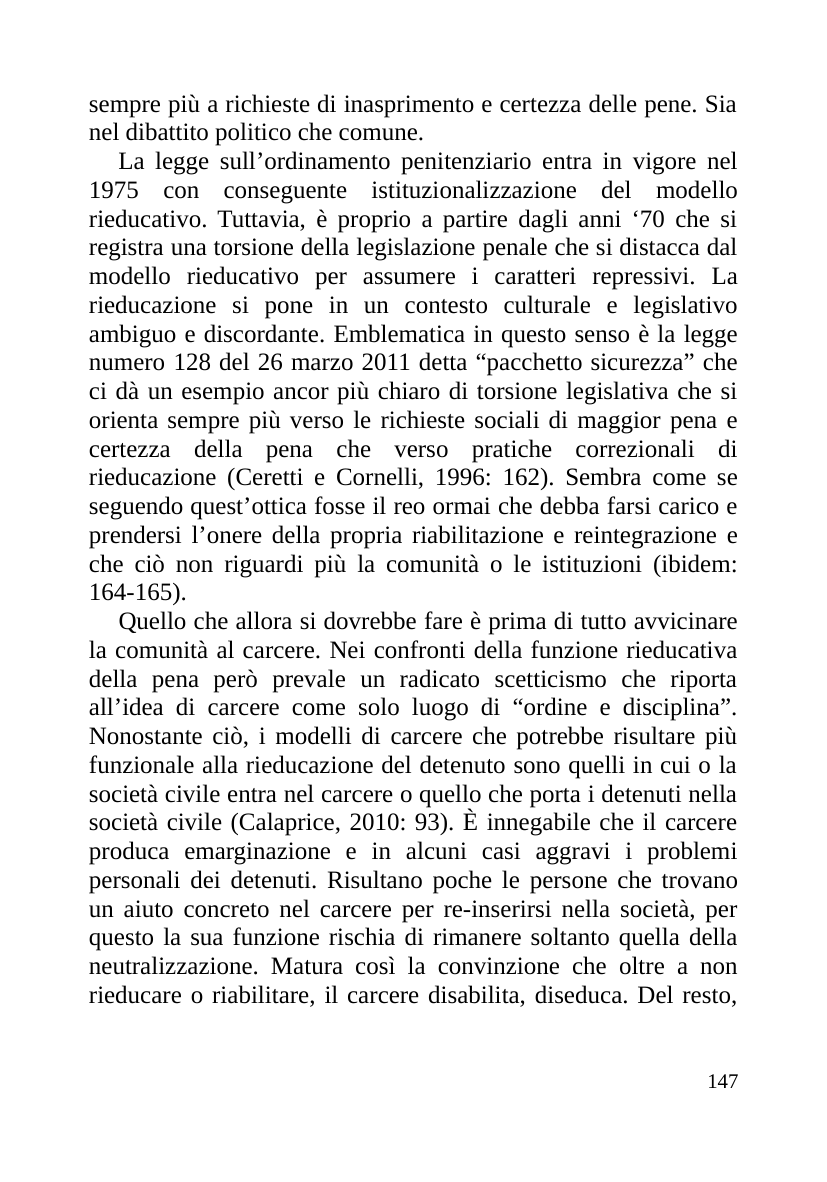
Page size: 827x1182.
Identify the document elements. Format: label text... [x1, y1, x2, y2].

text sempre più a richieste di inasprimento e certezza delle pene. Sia nel dibattito politico che comune. [89, 89, 738, 146]
text Quello che allora si dovrebbe fare è prima di tutto avvicinare la comunità al carcere. Nei confronti della funzione rieducativa della pena però prevale un radicato scetticismo che riporta all’idea di carcere come solo luogo di “ordine e disciplina”. Nonostante ciò, i modelli di carcere che potrebbe risultare più funzionale alla rieducazione del detenuto sono quelli in cui o la società civile entra nel carcere o quello che porta i detenuti nella società civile (Calaprice, 2010: 93). È innegabile che il carcere produca emarginazione e in alcuni casi aggravi i problemi personali dei detenuti. Risultano poche le persone che trovano un aiuto concreto nel carcere per re-inserirsi nella società, per questo la sua funzione rischia di rimanere soltanto quella della neutralizzazione. Matura così la convinzione che oltre a non rieducare o riabilitare, il carcere disabilita, diseduca. Del resto, [89, 606, 738, 1009]
text La legge sull’ordinamento penitenziario entra in vigore nel 1975 con conseguente istituzionalizzazione del modello rieducativo. Tuttavia, è proprio a partire dagli anni ‘70 che si registra una torsione della legislazione penale che si distacca dal modello rieducativo per assumere i caratteri repressivi. La rieducazione si pone in un contesto culturale e legislativo ambiguo e discordante. Emblematica in questo senso è la legge numero 128 del 26 marzo 2011 detta “pacchetto sicurezza” che ci dà un esempio ancor più chiaro di torsione legislativa che si orienta sempre più verso le richieste sociali di maggior pena e certezza della pena che verso pratiche correzionali di rieducazione (Ceretti e Cornelli, 1996: 162). Sembra come se seguendo quest’ottica fosse il reo ormai che debba farsi carico e prendersi l’onere della propria riabilitazione e reintegrazione e che ciò non riguardi più la comunità o le istituzioni (ibidem: 164-165). [89, 146, 738, 606]
